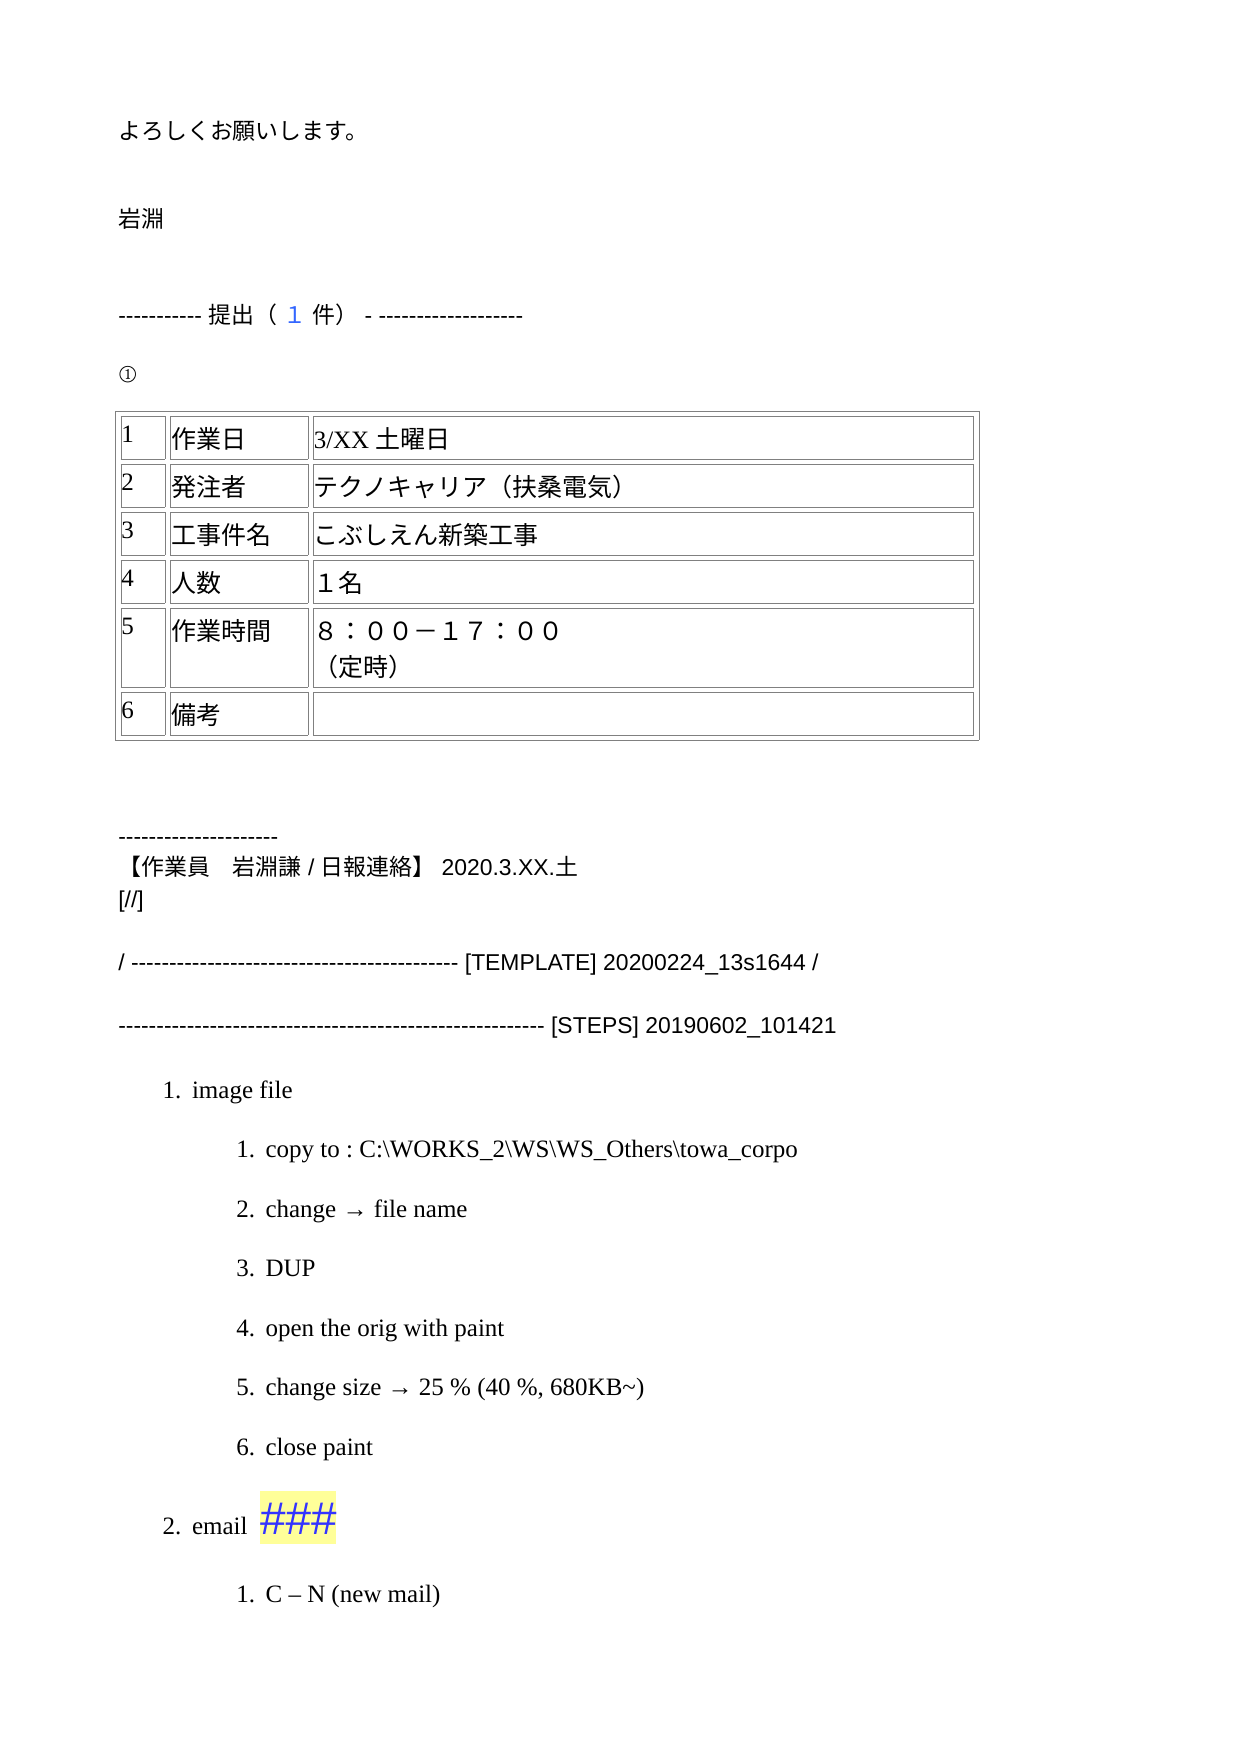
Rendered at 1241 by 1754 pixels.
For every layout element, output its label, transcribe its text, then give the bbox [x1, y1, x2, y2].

text ----------- 提出（ １ 件） - ------------------- [118, 295, 1122, 331]
table_cell １名 [310, 555, 976, 603]
list change → file name [236, 1194, 1122, 1223]
table_cell 人数 [168, 555, 310, 603]
table_cell 備考 [168, 687, 310, 735]
table_header 1 [118, 412, 168, 459]
text 【作業員 岩淵謙 / 日報連絡】 2020.3.XX.土 [118, 854, 1122, 881]
text ① [118, 359, 1122, 388]
text 岩淵 [118, 206, 1122, 233]
table_cell 5 [118, 603, 168, 687]
text / ------------------------------------------- [TEMPLATE] 20200224_13s1644 / [118, 949, 1122, 975]
table_cell 4 [118, 555, 168, 603]
text -------------------------------------------------------- [STEPS] 20190602_101421 [118, 1012, 1122, 1038]
text よろしくお願いします。 [118, 118, 1122, 144]
table_cell こぶしえん新築工事 [310, 507, 976, 555]
table_cell [310, 687, 976, 735]
table_cell 工事件名 [168, 507, 310, 555]
table_cell 2 [118, 459, 168, 507]
table_cell ８：００－１７：００ （定時） [310, 603, 976, 687]
table_cell 6 [118, 687, 168, 735]
table_cell [314, 693, 973, 735]
list DUP [236, 1253, 1122, 1282]
table_header 3/XX 土曜日 [310, 412, 976, 459]
table_cell 作業時間 [168, 603, 310, 687]
list image file [162, 1075, 1122, 1104]
text --------------------- [118, 823, 1122, 849]
list open the orig with paint [236, 1313, 1122, 1342]
list change size → 25 % (40 %, 680KB~) [236, 1372, 1122, 1401]
list C – N (new mail) [236, 1579, 1122, 1608]
table_header 作業日 [168, 412, 310, 459]
table_cell 3 [118, 507, 168, 555]
text [//] [118, 886, 1122, 912]
list copy to : C:\WORKS_2\WS\WS_Others\towa_corpo [236, 1134, 1122, 1163]
list email ### [162, 1491, 1122, 1544]
table_cell 発注者 [168, 459, 310, 507]
table_cell テクノキャリア（扶桑電気） [310, 459, 976, 507]
list close paint [236, 1432, 1122, 1461]
